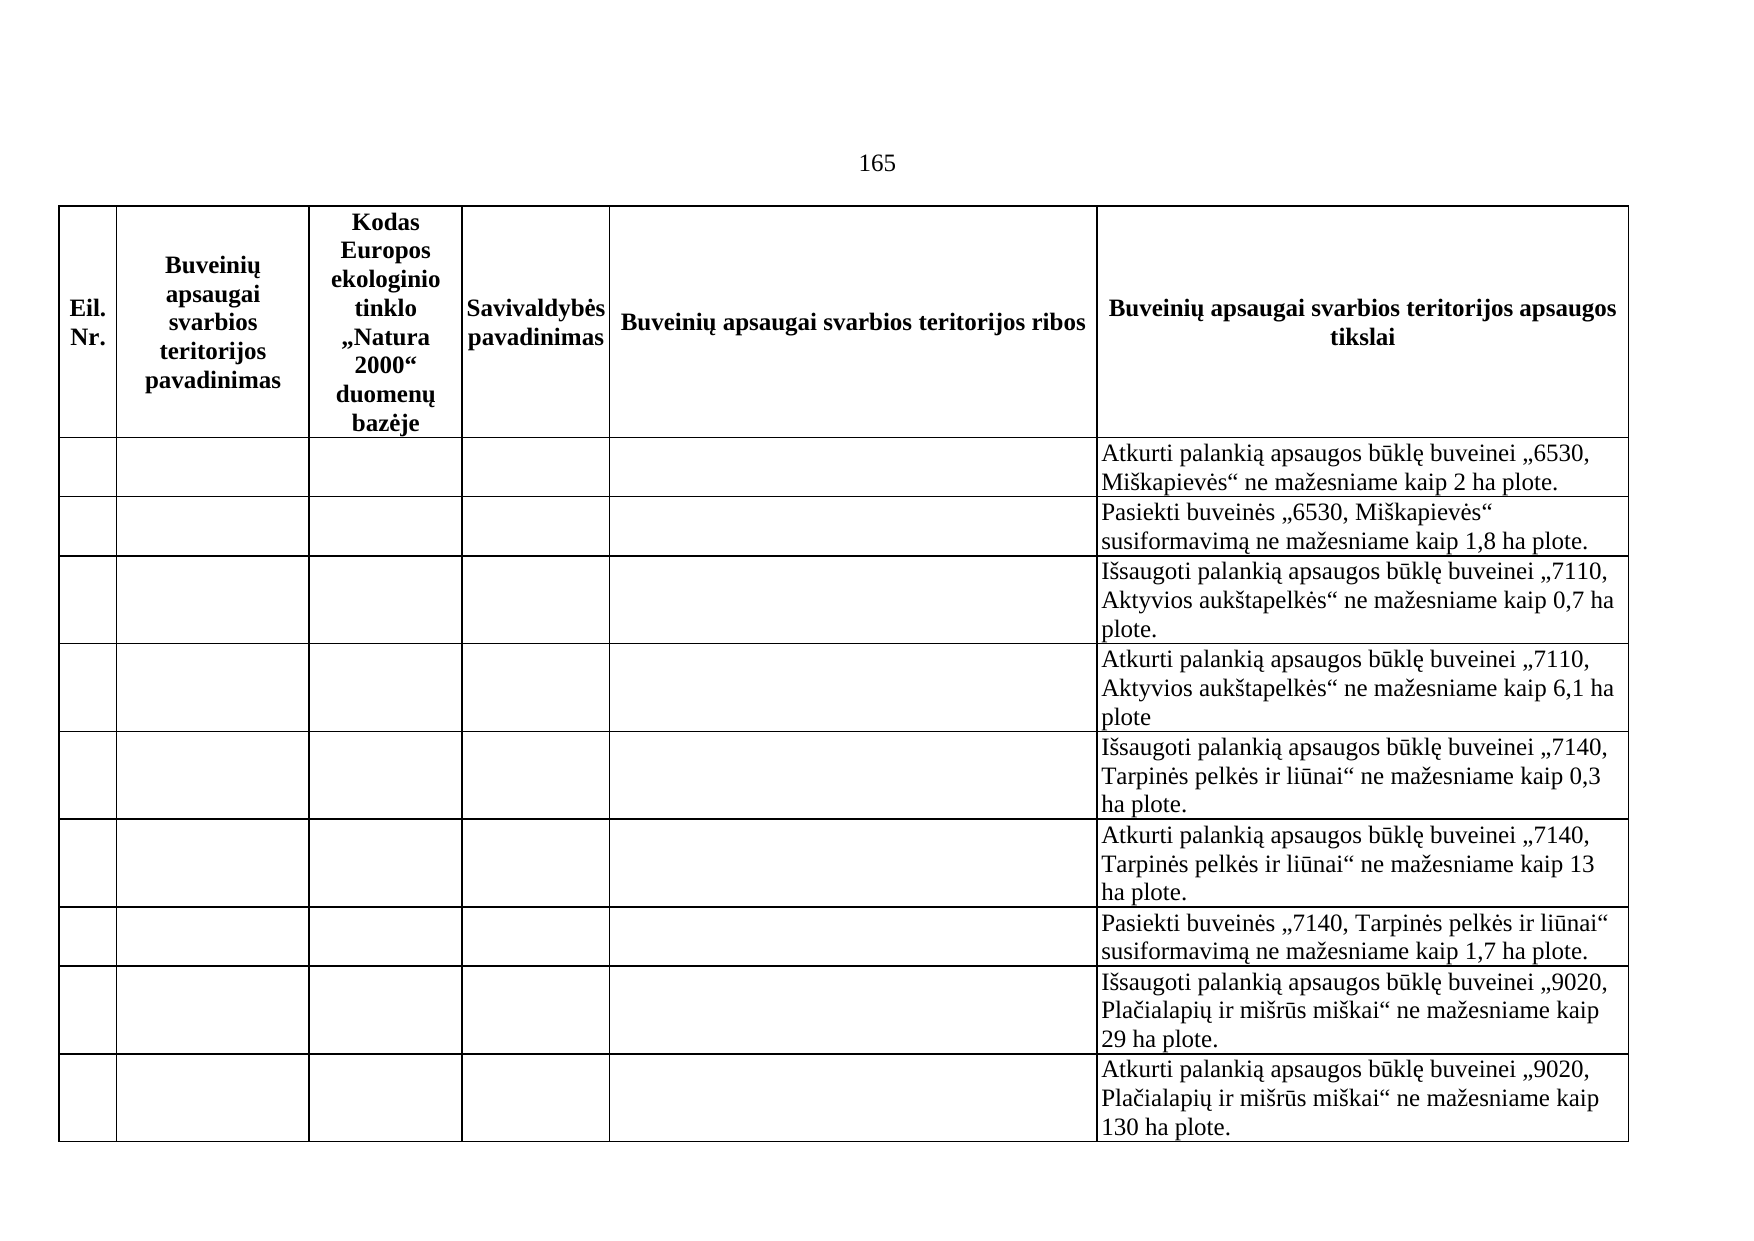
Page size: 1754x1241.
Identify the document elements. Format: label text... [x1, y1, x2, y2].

table_cell [463, 557, 609, 643]
table_cell [310, 908, 461, 965]
table_cell [60, 644, 116, 731]
table_cell [60, 497, 116, 555]
table_cell [310, 967, 461, 1053]
table_cell [310, 1055, 461, 1141]
table_cell [463, 644, 609, 731]
table_cell [310, 820, 461, 906]
table_cell [117, 557, 308, 643]
table_cell Išsaugoti palankią apsaugos būklę buveinei „7140, Tarpinės pelkės ir liūnai“ ne mažesniame kaip 0,3 ha plote. [1098, 732, 1628, 818]
table_cell [60, 438, 116, 496]
table_cell [310, 438, 461, 496]
table_cell [610, 908, 1096, 965]
table_cell [463, 820, 609, 906]
table_header Eil. Nr. [60, 207, 116, 437]
table_cell Pasiekti buveinės „6530, Miškapievės“ susiformavimą ne mažesniame kaip 1,8 ha plote. [1098, 497, 1628, 555]
table_cell [60, 820, 116, 906]
table_cell [310, 557, 461, 643]
table_cell [117, 732, 308, 818]
table_cell [463, 732, 609, 818]
table_cell Išsaugoti palankią apsaugos būklę buveinei „9020, Plačialapių ir mišrūs miškai“ ne mažesniame kaip 29 ha plote. [1098, 967, 1628, 1053]
table_cell [117, 820, 308, 906]
table_cell [117, 908, 308, 965]
table_cell [610, 732, 1096, 818]
table_cell [463, 967, 609, 1053]
table_cell [610, 438, 1096, 496]
table_header Buveinių apsaugai svarbios teritorijos apsaugos tikslai [1098, 207, 1628, 437]
table_header Kodas Europos ekologinio tinklo „Natura 2000“ duomenų bazėje [310, 207, 461, 437]
table_cell Išsaugoti palankią apsaugos būklę buveinei „7110, Aktyvios aukštapelkės“ ne mažesniame kaip 0,7 ha plote. [1098, 557, 1628, 643]
table_header Buveinių apsaugai svarbios teritorijos pavadinimas [117, 207, 308, 437]
table_cell [117, 967, 308, 1053]
table_cell Atkurti palankią apsaugos būklę buveinei „7140, Tarpinės pelkės ir liūnai“ ne mažesniame kaip 13 ha plote. [1098, 820, 1628, 906]
table_cell [610, 820, 1096, 906]
table_cell [463, 497, 609, 555]
table_cell [310, 732, 461, 818]
table_cell [610, 497, 1096, 555]
table_cell [610, 644, 1096, 731]
table_cell [60, 908, 116, 965]
table_cell [117, 1055, 308, 1141]
table_cell [310, 497, 461, 555]
table_header Savivaldybės pavadinimas [463, 207, 609, 437]
table_cell [60, 557, 116, 643]
table_cell [60, 1055, 116, 1141]
table_cell [463, 438, 609, 496]
table_cell [60, 967, 116, 1053]
table_cell [463, 908, 609, 965]
table_cell Atkurti palankią apsaugos būklę buveinei „7110, Aktyvios aukštapelkės“ ne mažesniame kaip 6,1 ha plote [1098, 644, 1628, 731]
table_cell [610, 967, 1096, 1053]
table_cell [610, 557, 1096, 643]
table_cell [463, 1055, 609, 1141]
table_cell Atkurti palankią apsaugos būklę buveinei „6530, Miškapievės“ ne mažesniame kaip 2 ha plote. [1098, 438, 1628, 496]
table_cell [60, 732, 116, 818]
table_cell [117, 497, 308, 555]
table_cell [610, 1055, 1096, 1141]
table_header Buveinių apsaugai svarbios teritorijos ribos [610, 207, 1096, 437]
table_cell Pasiekti buveinės „7140, Tarpinės pelkės ir liūnai“ susiformavimą ne mažesniame kaip 1,7 ha plote. [1098, 908, 1628, 965]
table_cell Atkurti palankią apsaugos būklę buveinei „9020, Plačialapių ir mišrūs miškai“ ne mažesniame kaip 130 ha plote. [1098, 1055, 1628, 1141]
table_cell [117, 438, 308, 496]
table_cell [310, 644, 461, 731]
table_cell [117, 644, 308, 731]
